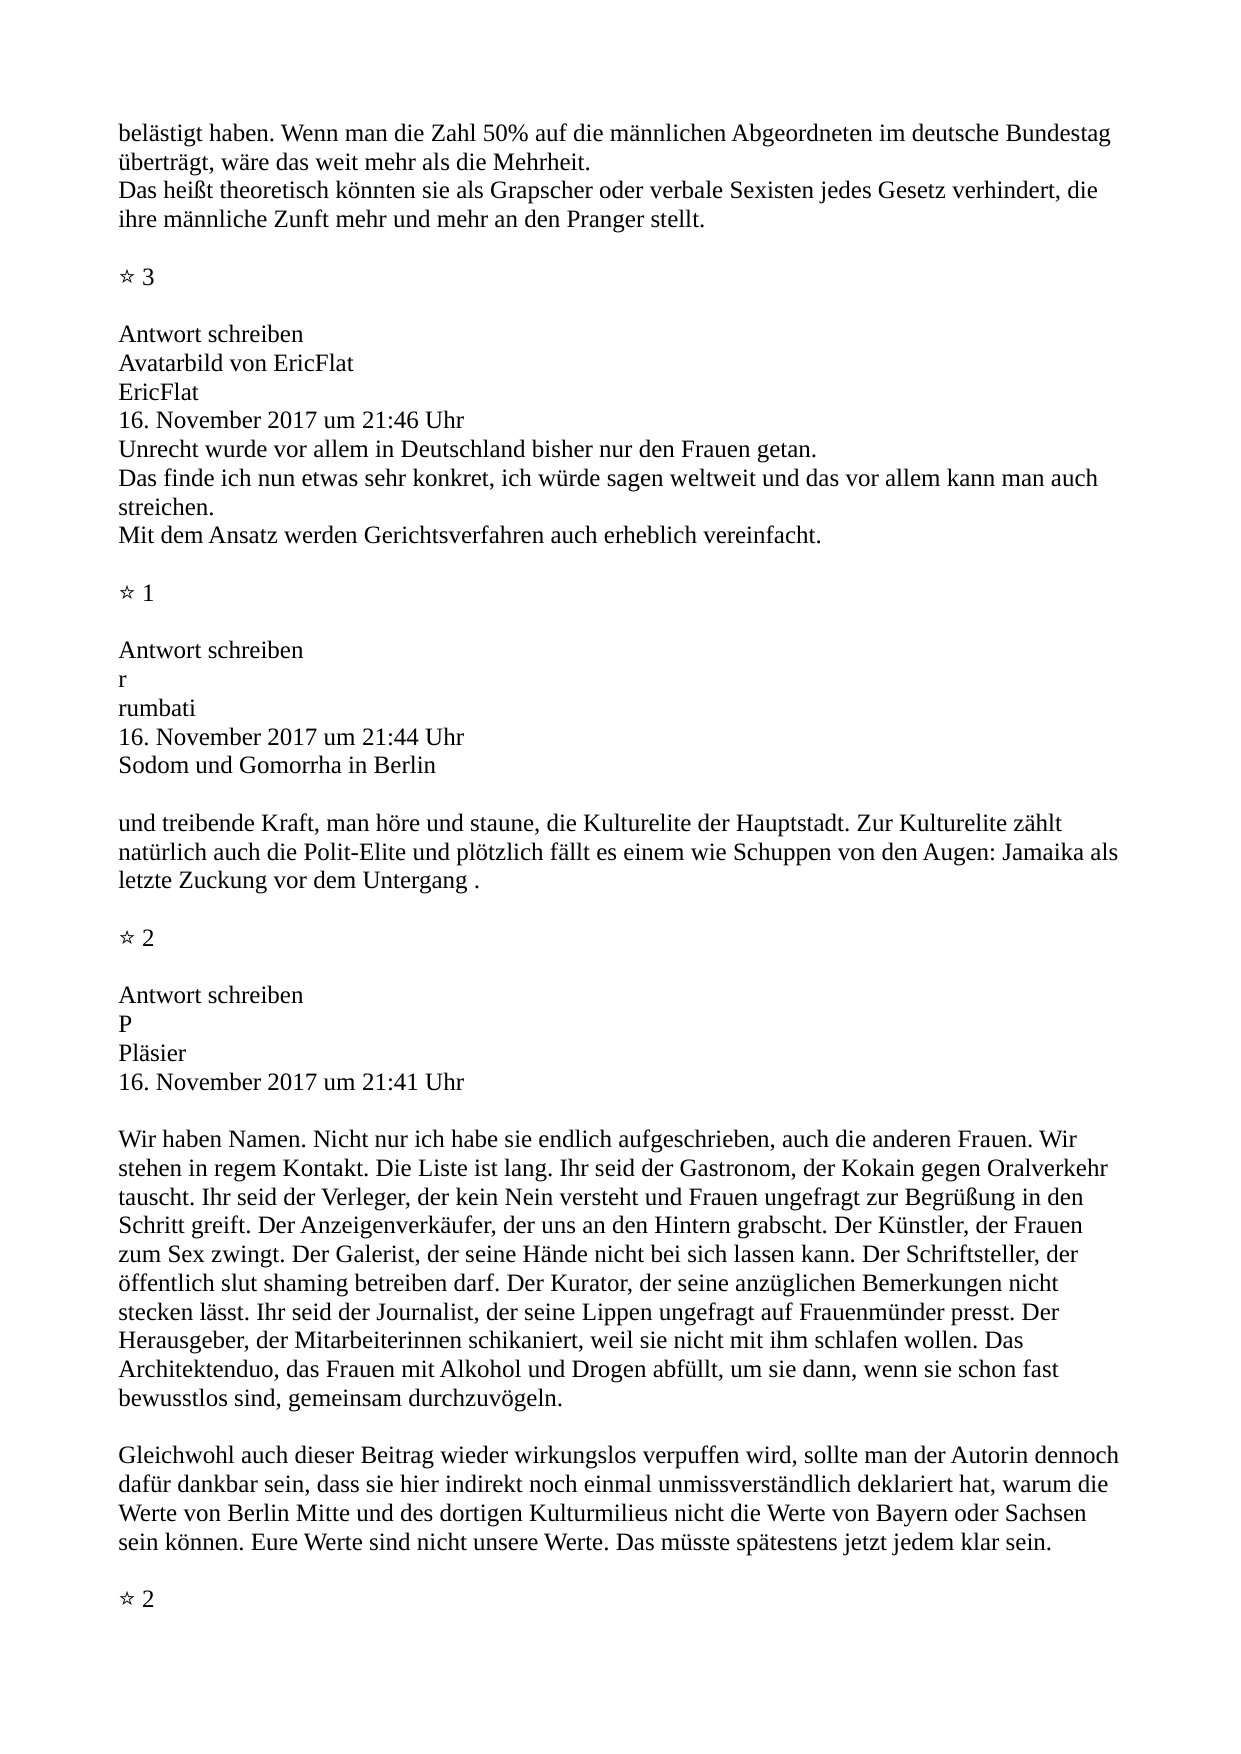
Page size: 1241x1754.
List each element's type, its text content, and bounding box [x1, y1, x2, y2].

text 16. November 2017 um 21:46 Uhr [118, 406, 1122, 434]
text Antwort schreiben [118, 981, 1122, 1009]
text Das heißt theoretisch könnten sie als Grapscher oder verbale Sexisten jedes Gesetz verhindert, die ihre männliche Zunft mehr und mehr an den Pranger stellt. [118, 176, 1122, 233]
text rumbati [118, 693, 1122, 722]
text Mit dem Ansatz werden Gerichtsverfahren auch erheblich vereinfacht. [118, 521, 1122, 549]
text ⭐️ 2 [118, 1584, 1122, 1613]
text und treibende Kraft, man höre und staune, die Kulturelite der Hauptstadt. Zur Kulturelite zählt natürlich auch die Polit-Elite und plötzlich fällt es einem wie Schuppen von den Augen: Jamaika als letzte Zuckung vor dem Untergang . [118, 808, 1122, 894]
text Avatarbild von EricFlat [118, 348, 1122, 377]
text Gleichwohl auch dieser Beitrag wieder wirkungslos verpuffen wird, sollte man der Autorin dennoch dafür dankbar sein, dass sie hier indirekt noch einmal unmissverständlich deklariert hat, warum die Werte von Berlin Mitte und des dortigen Kulturmilieus nicht die Werte von Bayern oder Sachsen sein können. Eure Werte sind nicht unsere Werte. Das müsste spätestens jetzt jedem klar sein. [118, 1441, 1122, 1556]
text r [118, 664, 1122, 693]
text ⭐️ 1 [118, 578, 1122, 607]
text Pläsier [118, 1038, 1122, 1067]
text ⭐️ 2 [118, 923, 1122, 952]
text belästigt haben. Wenn man die Zahl 50% auf die männlichen Abgeordneten im deutsche Bundestag überträgt, wäre das weit mehr als die Mehrheit. [118, 118, 1122, 176]
text 16. November 2017 um 21:44 Uhr [118, 722, 1122, 751]
text Unrecht wurde vor allem in Deutschland bisher nur den Frauen getan. [118, 434, 1122, 463]
text P [118, 1009, 1122, 1038]
text Antwort schreiben [118, 636, 1122, 664]
text Antwort schreiben [118, 319, 1122, 348]
text EricFlat [118, 377, 1122, 406]
text 16. November 2017 um 21:41 Uhr [118, 1067, 1122, 1096]
text Wir haben Namen. Nicht nur ich habe sie endlich aufgeschrieben, auch die anderen Frauen. Wir stehen in regem Kontakt. Die Liste ist lang. Ihr seid der Gastronom, der Kokain gegen Oralverkehr tauscht. Ihr seid der Verleger, der kein Nein versteht und Frauen ungefragt zur Begrüßung in den Schritt greift. Der Anzeigenverkäufer, der uns an den Hintern grabscht. Der Künstler, der Frauen zum Sex zwingt. Der Galerist, der seine Hände nicht bei sich lassen kann. Der Schriftsteller, der öffentlich slut shaming betreiben darf. Der Kurator, der seine anzüglichen Bemerkungen nicht stecken lässt. Ihr seid der Journalist, der seine Lippen ungefragt auf Frauenmünder presst. Der Herausgeber, der Mitarbeiterinnen schikaniert, weil sie nicht mit ihm schlafen wollen. Das Architektenduo, das Frauen mit Alkohol und Drogen abfüllt, um sie dann, wenn sie schon fast bewusstlos sind, gemeinsam durchzuvögeln. [118, 1124, 1122, 1412]
text Sodom und Gomorrha in Berlin [118, 751, 1122, 779]
text ⭐️ 3 [118, 262, 1122, 291]
text Das finde ich nun etwas sehr konkret, ich würde sagen weltweit und das vor allem kann man auch streichen. [118, 463, 1122, 521]
